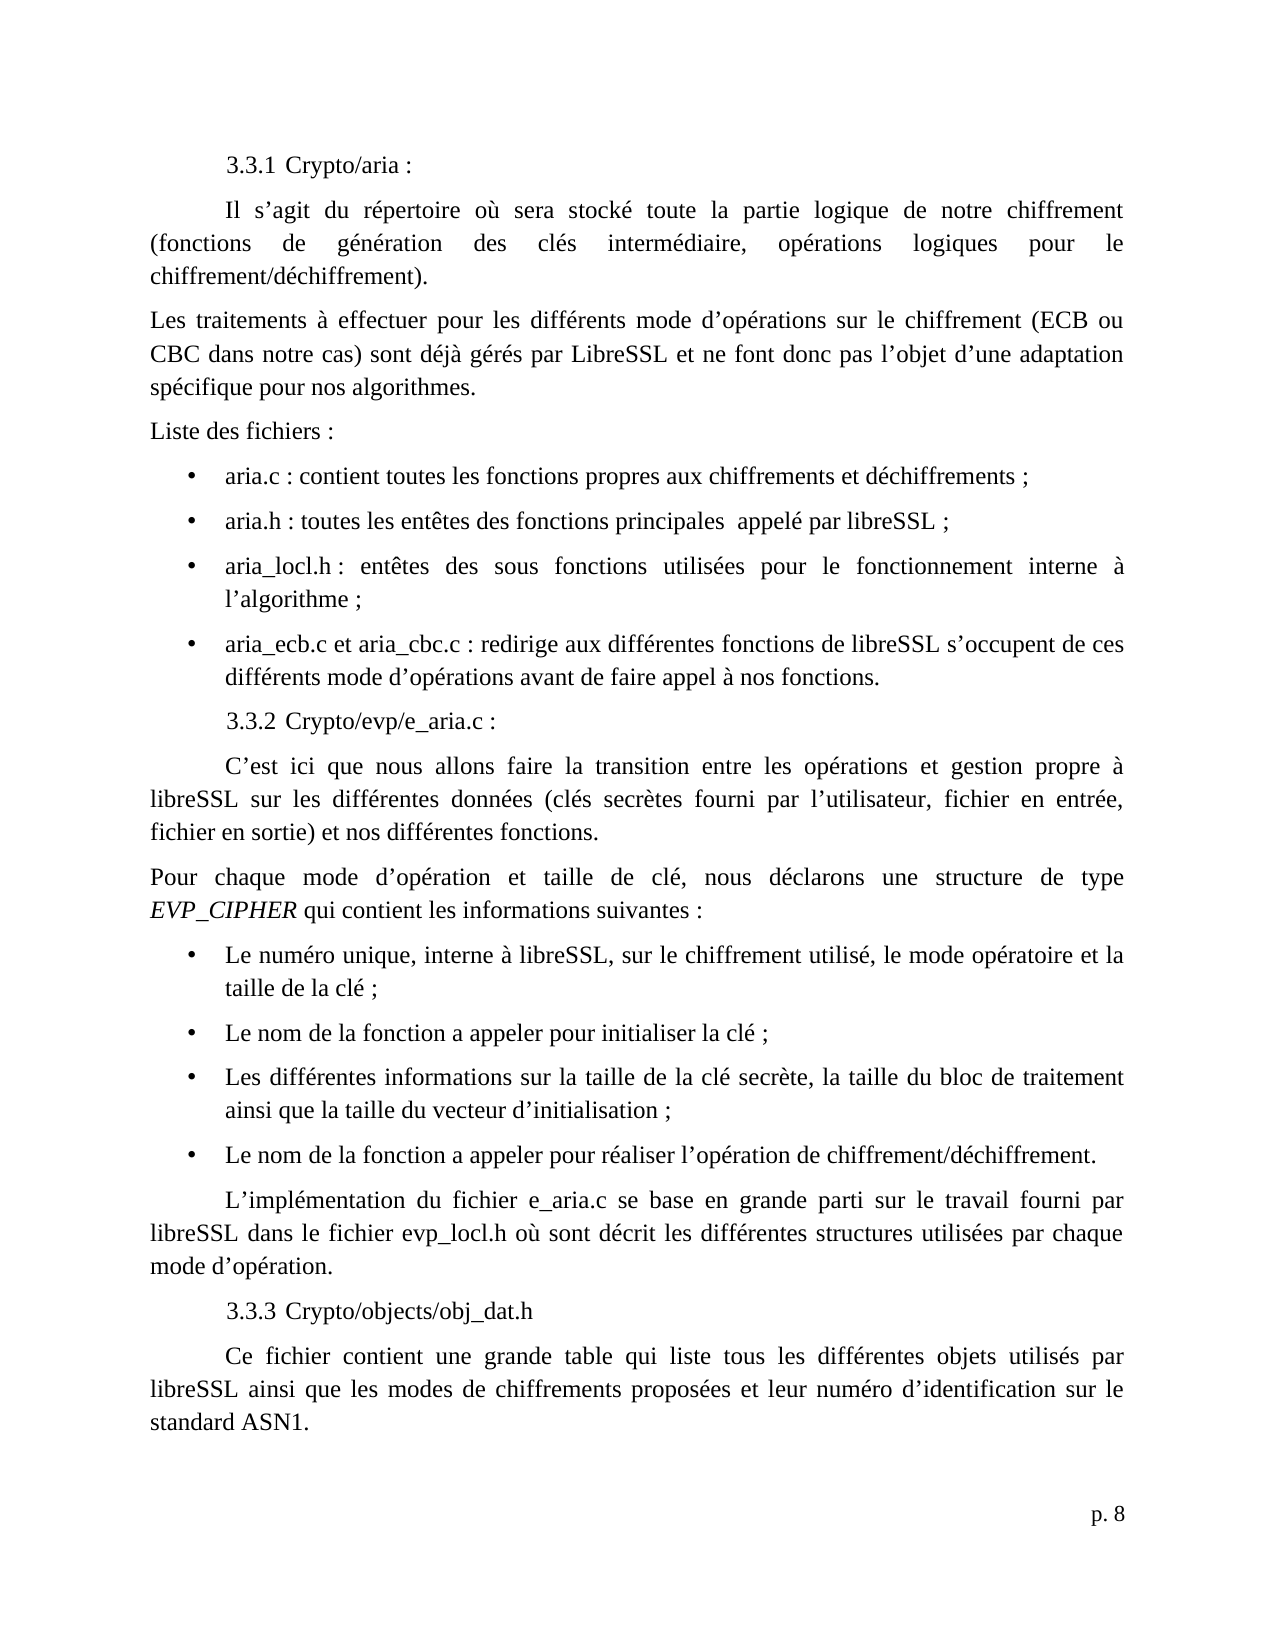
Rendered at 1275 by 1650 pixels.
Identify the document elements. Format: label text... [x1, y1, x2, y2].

list Le numéro unique, interne à libreSSL, sur le chiffrement utilisé, le mode opératoire et la taille de la clé ; [187, 940, 1125, 1002]
text Ce fichier contient une grande table qui liste tous les différentes objets utilisés par libreSSL ainsi que les modes de chiffrements proposées et leur numéro d’identification sur le standard ASN1. [150, 1341, 1125, 1436]
subtitle Crypto/aria : [150, 150, 1125, 179]
list aria.h : toutes les entêtes des fonctions principales appelé par libreSSL ; [187, 506, 1125, 535]
subtitle Crypto/evp/e_aria.c : [150, 706, 1125, 735]
list aria_locl.h : entêtes des sous fonctions utilisées pour le fonctionnement interne à l’algorithme ; [187, 551, 1125, 613]
text Pour chaque mode d’opération et taille de clé, nous déclarons une structure de type EVP_CIPHER qui contient les informations suivantes : [150, 862, 1125, 924]
text Il s’agit du répertoire où sera stocké toute la partie logique de notre chiffrement (fonctions de génération des clés intermédiaire, opérations logiques pour le chiffrement/déchiffrement). [150, 195, 1125, 289]
text Liste des fichiers : [150, 416, 1125, 445]
subtitle Crypto/objects/obj_dat.h [150, 1296, 1125, 1325]
text C’est ici que nous allons faire la transition entre les opérations et gestion propre à libreSSL sur les différentes données (clés secrètes fourni par l’utilisateur, fichier en entrée, fichier en sortie) et nos différentes fonctions. [150, 751, 1125, 846]
list Le nom de la fonction a appeler pour initialiser la clé ; [187, 1018, 1125, 1046]
list Le nom de la fonction a appeler pour réaliser l’opération de chiffrement/déchiffrement. [187, 1140, 1125, 1169]
list aria_ecb.c et aria_cbc.c : redirige aux différentes fonctions de libreSSL s’occupent de ces différents mode d’opérations avant de faire appel à nos fonctions. [187, 629, 1125, 690]
text Les traitements à effectuer pour les différents mode d’opérations sur le chiffrement (ECB ou CBC dans notre cas) sont déjà gérés par LibreSSL et ne font donc pas l’objet d’une adaptation spécifique pour nos algorithmes. [150, 306, 1125, 400]
list Les différentes informations sur la taille de la clé secrète, la taille du bloc de traitement ainsi que la taille du vecteur d’initialisation ; [187, 1062, 1125, 1124]
text L’implémentation du fichier e_aria.c se base en grande parti sur le travail fourni par libreSSL dans le fichier evp_locl.h où sont décrit les différentes structures utilisées par chaque mode d’opération. [150, 1185, 1125, 1280]
list aria.c : contient toutes les fonctions propres aux chiffrements et déchiffrements ; [187, 461, 1125, 490]
